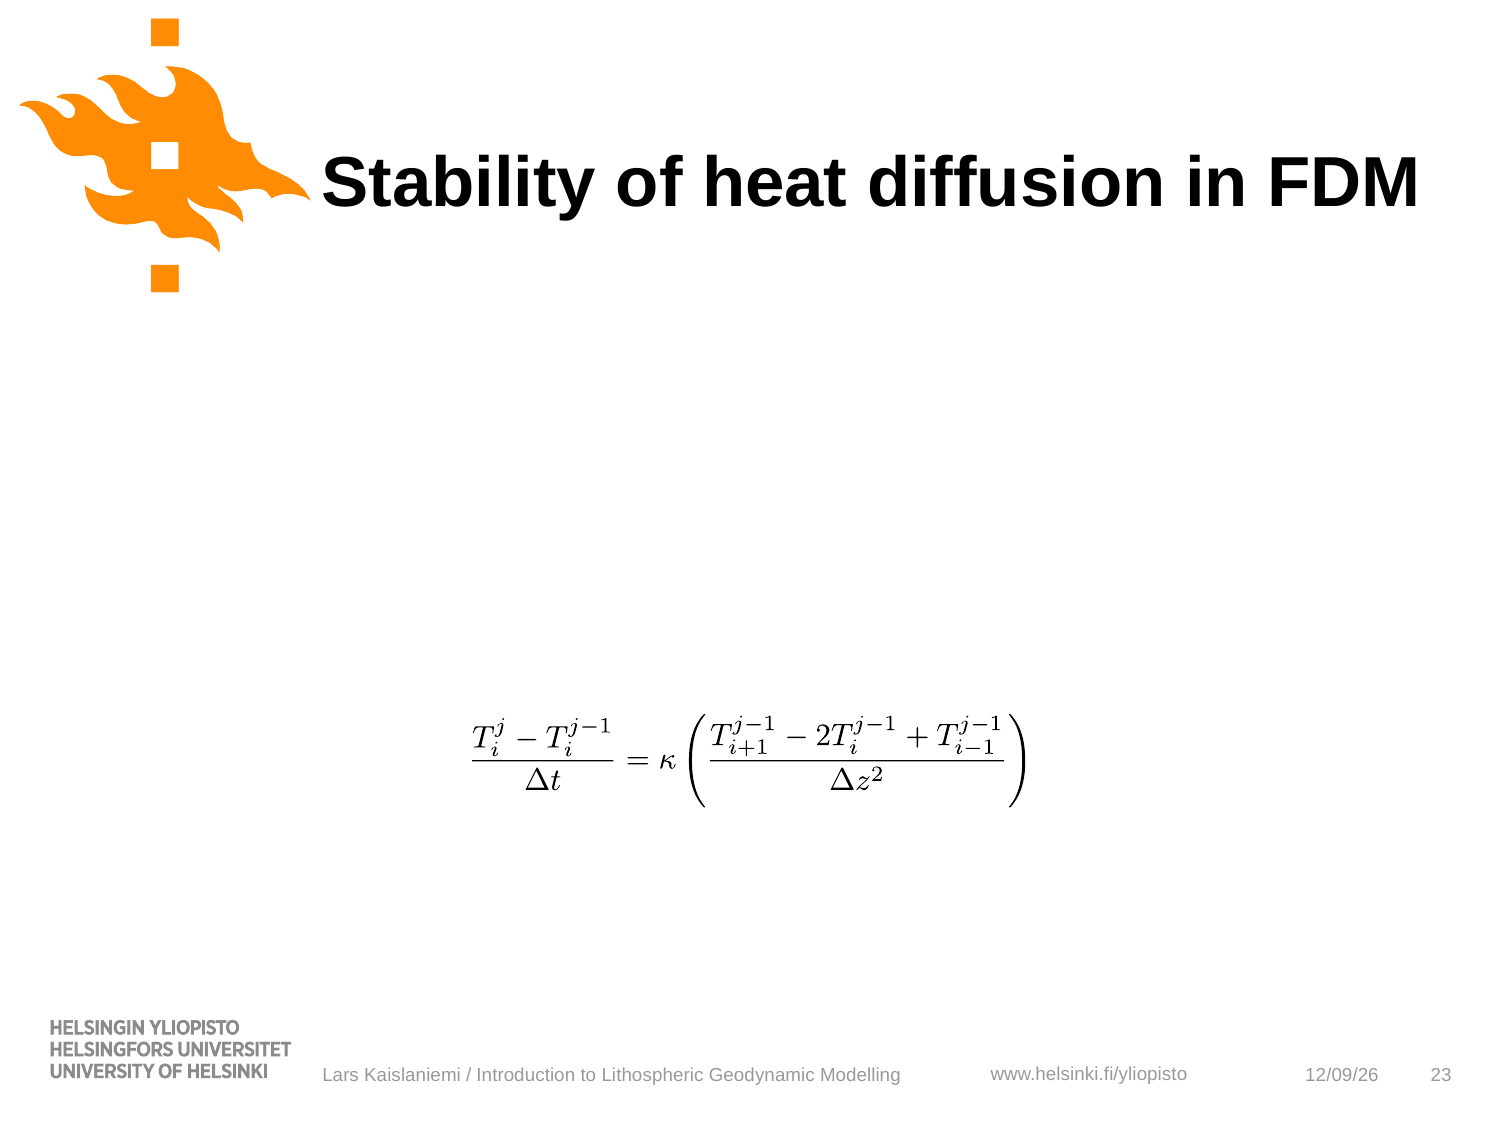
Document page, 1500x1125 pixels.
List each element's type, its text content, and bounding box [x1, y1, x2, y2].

picture [0, 0, 337, 318]
title Stability of heat diffusion in FDM [321, 87, 1447, 276]
picture [32, 1001, 309, 1096]
text_box [472, 713, 1033, 808]
